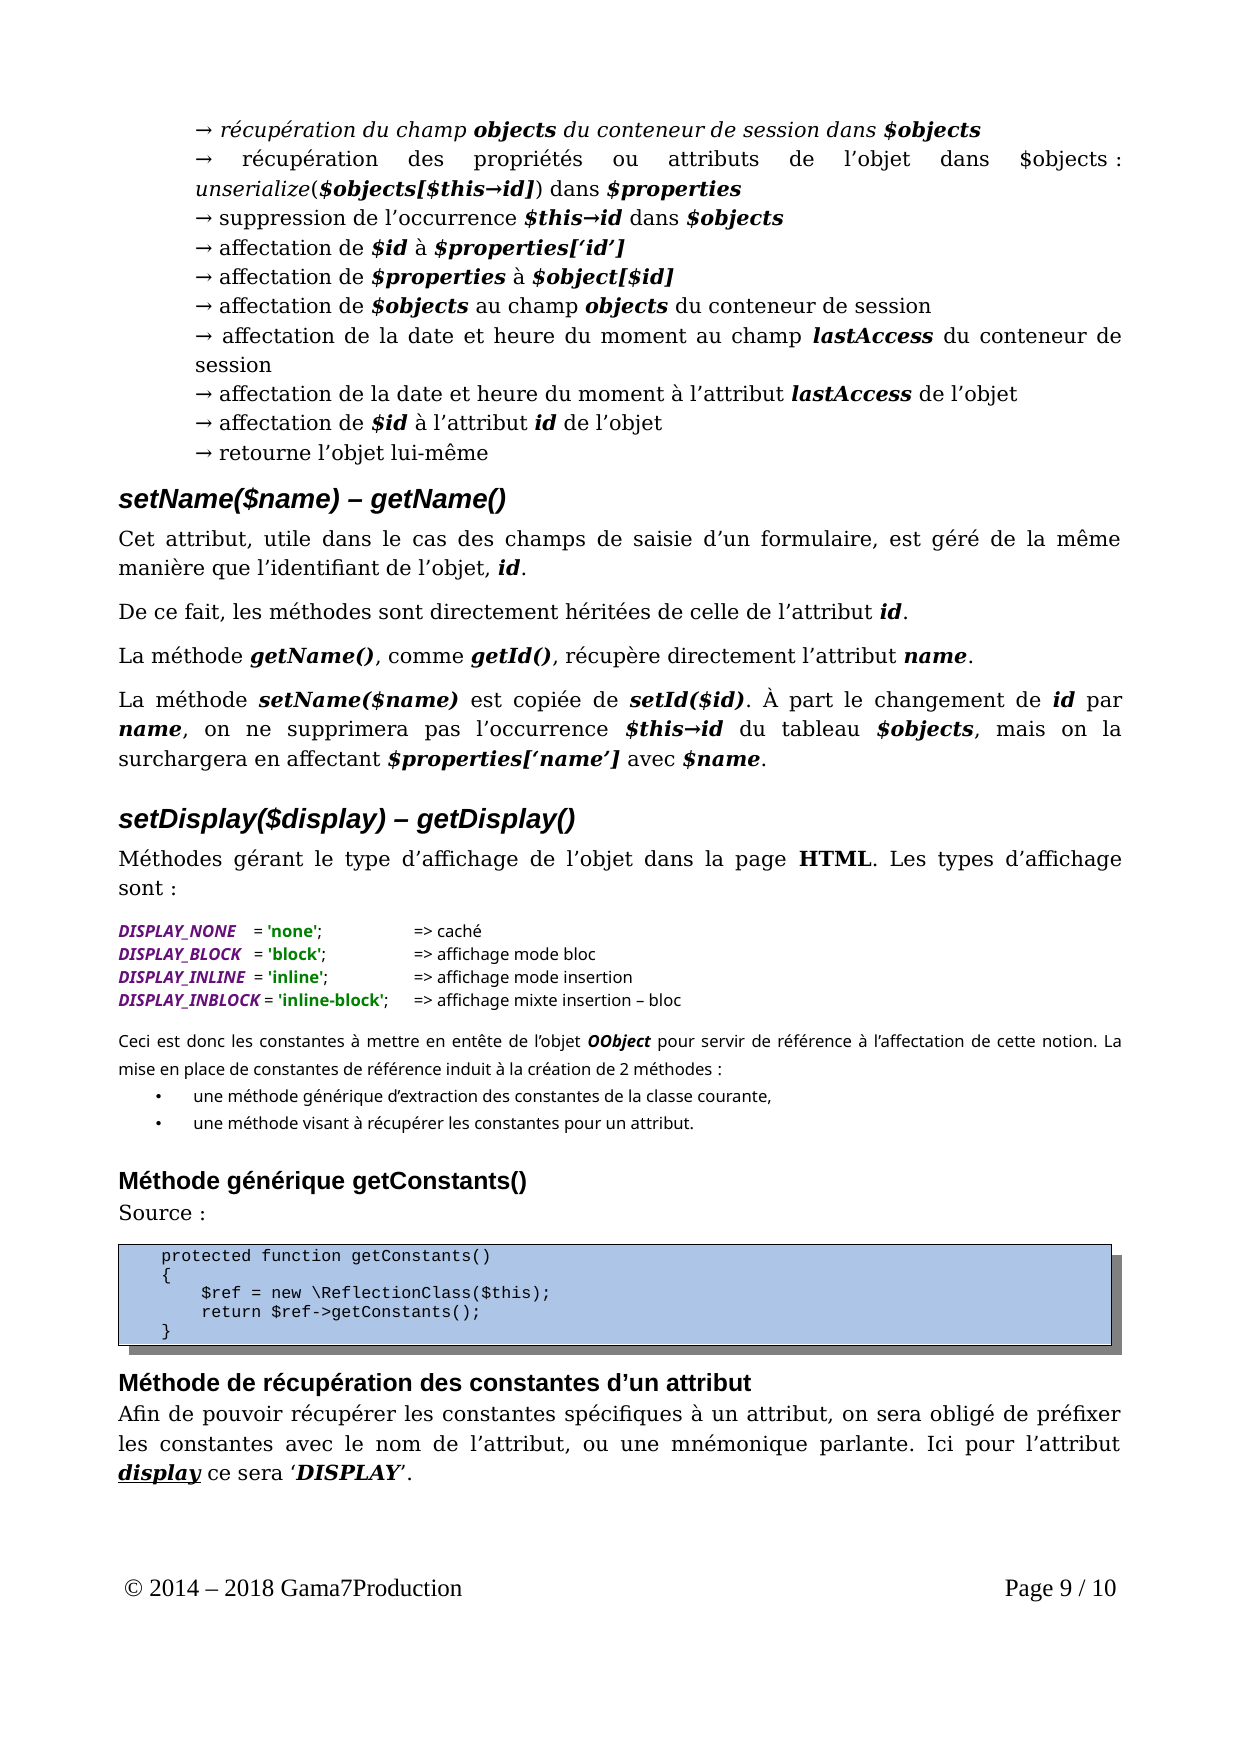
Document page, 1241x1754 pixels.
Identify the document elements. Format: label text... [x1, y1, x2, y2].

text → suppression de l’occurrence $this→id dans $objects [195, 206, 1122, 231]
text La méthode setName($name) est copiée de setId($id). À part le changement de id par name, on ne supprimera pas l’occurrence $this→id du tableau $objects, mais on la surchargera en affectant $properties[‘name’] avec $name. [118, 688, 1122, 771]
text Afin de pouvoir récupérer les constantes spécifiques à un attribut, on sera obligé de préfixer les constantes avec le nom de l’attribut, ou une mnémonique parlante. Ici pour l’attribut display ce sera ‘DISPLAY’. [118, 1402, 1122, 1485]
text → affectation de $properties à $object[$id] [195, 265, 1122, 289]
text DISPLAY_INBLOCK = 'inline-block'; => affichage mixte insertion – bloc [118, 988, 1122, 1011]
subtitle setName($name) – getName() [118, 482, 1122, 514]
text Méthodes gérant le type d’affichage de l’objet dans la page HTML. Les types d’affichage sont : [118, 847, 1122, 901]
text De ce fait, les méthodes sont directement héritées de celle de l’attribut id. [118, 600, 1122, 624]
text DISPLAY_BLOCK = 'block'; => affichage mode bloc [118, 943, 1122, 966]
text DISPLAY_NONE = 'none'; => caché [118, 920, 1122, 943]
text DISPLAY_INLINE = 'inline'; => affichage mode insertion [118, 966, 1122, 988]
text → récupération des propriétés ou attributs de l’objet dans $objects : unserialize($objects[$this→id]) dans $properties [195, 147, 1122, 201]
text → affectation de $id à l’attribut id de l’objet [195, 411, 1122, 436]
list une méthode générique d’extraction des constantes de la classe courante, [156, 1084, 1122, 1107]
text → affectation de la date et heure du moment au champ lastAccess du conteneur de session [195, 323, 1122, 377]
text } [119, 1320, 1111, 1344]
text { [119, 1263, 1111, 1282]
text Ceci est donc les constantes à mettre en entête de l’objet OObject pour servir de référence à l’affectation de cette notion. La mise en place de constantes de référence induit à la création de 2 méthodes : [118, 1030, 1122, 1080]
text La méthode getName(), comme getId(), récupère directement l’attribut name. [118, 644, 1122, 668]
text return $ref->getConstants(); [119, 1301, 1111, 1320]
text → affectation de la date et heure du moment à l’attribut lastAccess de l’objet [195, 382, 1122, 406]
list une méthode visant à récupérer les constantes pour un attribut. [156, 1112, 1122, 1134]
text protected function getConstants() [119, 1245, 1111, 1263]
text Source : [118, 1201, 1122, 1225]
subtitle Méthode de récupération des constantes d’un attribut [118, 1368, 1122, 1396]
subtitle Méthode générique getConstants() [118, 1166, 1122, 1194]
subtitle setDisplay($display) – getDisplay() [118, 803, 1122, 835]
text → affectation de $id à $properties[‘id’] [195, 235, 1122, 260]
text Cet attribut, utile dans le cas des champs de saisie d’un formulaire, est géré de la même manière que l’identifiant de l’objet, id. [118, 527, 1122, 580]
text $ref = new \ReflectionClass($this); [119, 1282, 1111, 1301]
text → retourne l’objet lui-même [195, 441, 1122, 465]
text → récupération du champ objects du conteneur de session dans $objects [195, 118, 1122, 143]
text → affectation de $objects au champ objects du conteneur de session [195, 294, 1122, 319]
